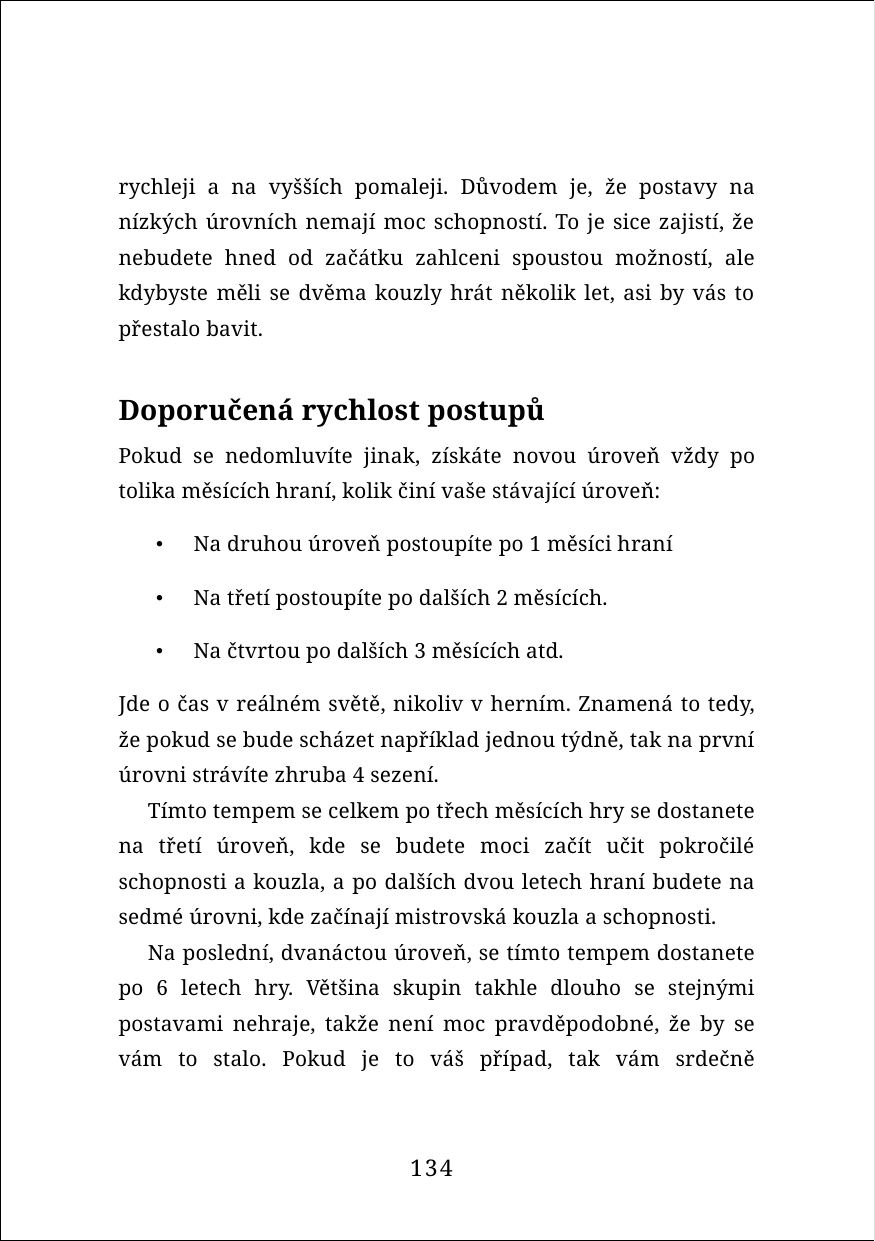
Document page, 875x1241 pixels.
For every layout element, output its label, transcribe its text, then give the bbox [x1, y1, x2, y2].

list Na čtvrtou po dalších 3 měsících atd. [156, 636, 756, 664]
text Jde o čas v reálném světě, nikoliv v herním. Znamená to tedy, že pokud se bude scházet například jednou týdně, tak na první úrovni strávíte zhruba 4 sezení. Tímto tempem se celkem po třech měsících hry se dostanete na třetí úroveň, kde se budete moci začít učit pokročilé schopnosti a kouzla, a po dalších dvou letech hraní budete na sedmé úrovni, kde začínají mistrovská kouzla a schopnosti. Na poslední, dvanáctou úroveň, se tímto tempem dostanete po 6 letech hry. Většina skupin takhle dlouho se stejnými postavami nehraje, takže není moc pravděpodobné, že by se vám to stalo. Pokud je to váš případ, tak vám srdečně [118, 689, 756, 1073]
subtitle Doporučená rychlost postupů [118, 391, 756, 429]
text rychleji a na vyšších pomaleji. Důvodem je, že postavy na nízkých úrovních nemají moc schopností. To je sice zajistí, že nebudete hned od začátku zahlceni spoustou možností, ale kdybyste měli se dvěma kouzly hrát několik let, asi by vás to přestalo bavit. [118, 172, 756, 342]
text Pokud se nedomluvíte jinak, získáte novou úroveň vždy po tolika měsících hraní, kolik činí vaše stávající úroveň: [118, 441, 756, 505]
list Na druhou úroveň postoupíte po 1 měsíci hraní [156, 529, 756, 558]
list Na třetí postoupíte po dalších 2 měsících. [156, 583, 756, 611]
